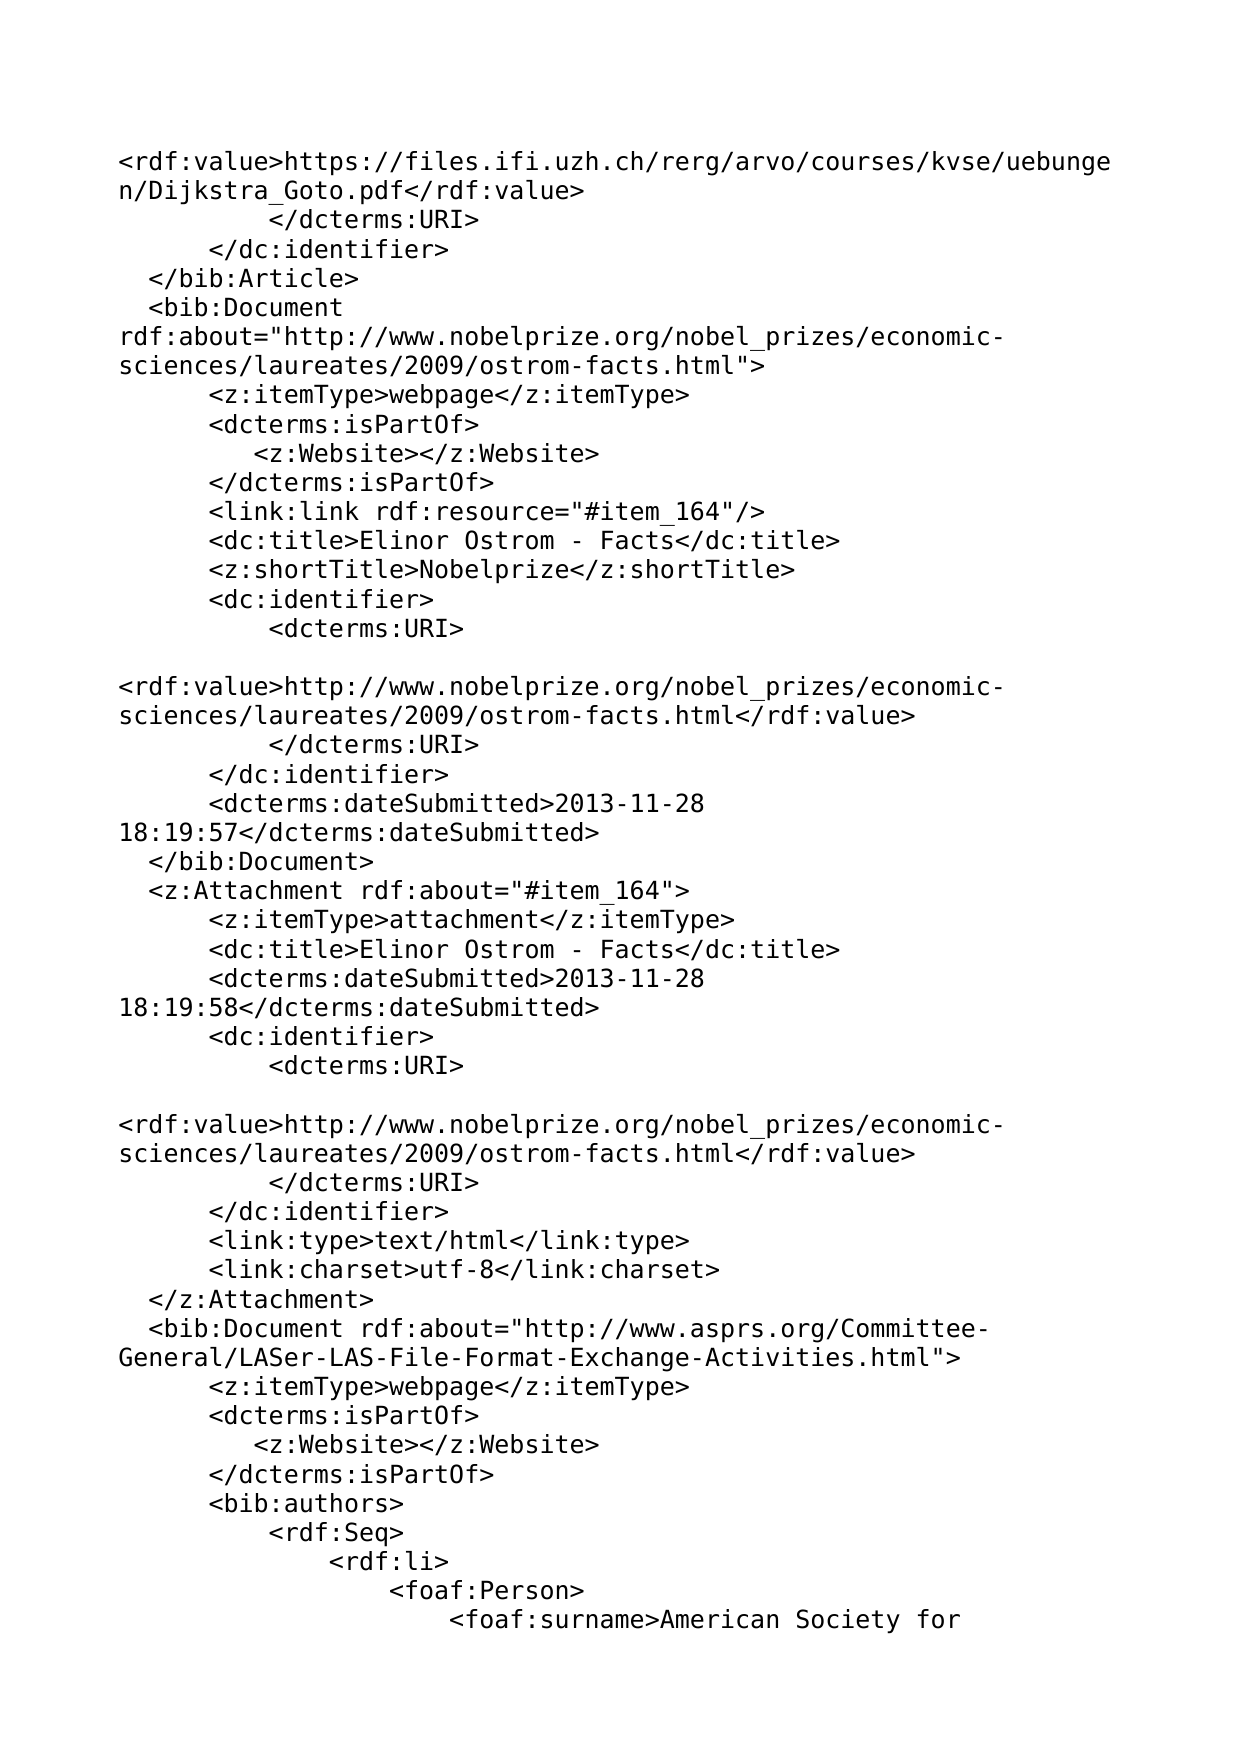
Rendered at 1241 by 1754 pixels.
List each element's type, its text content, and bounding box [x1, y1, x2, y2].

text <rdf:value>https://files.ifi.uzh.ch/rerg/arvo/courses/kvse/uebungen/Dijkstra_Goto.pdf</rdf:value> </dcterms:URI> </dc:identifier> </bib:Article> <bib:Document rdf:about="http://www.nobelprize.org/nobel_prizes/economic-sciences/laureates/2009/ostrom-facts.html"> <z:itemType>webpage</z:itemType> <dcterms:isPartOf> <z:Website></z:Website> </dcterms:isPartOf> <link:link rdf:resource="#item_164"/> <dc:title>Elinor Ostrom - Facts</dc:title> <z:shortTitle>Nobelprize</z:shortTitle> <dc:identifier> <dcterms:URI> <rdf:value>http://www.nobelprize.org/nobel_prizes/economic-sciences/laureates/2009/ostrom-facts.html</rdf:value> </dcterms:URI> </dc:identifier> <dcterms:dateSubmitted>2013-11-28 18:19:57</dcterms:dateSubmitted> </bib:Document> <z:Attachment rdf:about="#item_164"> <z:itemType>attachment</z:itemType> <dc:title>Elinor Ostrom - Facts</dc:title> <dcterms:dateSubmitted>2013-11-28 18:19:58</dcterms:dateSubmitted> <dc:identifier> <dcterms:URI> <rdf:value>http://www.nobelprize.org/nobel_prizes/economic-sciences/laureates/2009/ostrom-facts.html</rdf:value> </dcterms:URI> </dc:identifier> <link:type>text/html</link:type> <link:charset>utf-8</link:charset> </z:Attachment> <bib:Document rdf:about="http://www.asprs.org/Committee-General/LASer-LAS-File-Format-Exchange-Activities.html"> <z:itemType>webpage</z:itemType> <dcterms:isPartOf> <z:Website></z:Website> </dcterms:isPartOf> <bib:authors> <rdf:Seq> <rdf:li> <foaf:Person> <foaf:surname>American Society for [118, 118, 1122, 1635]
